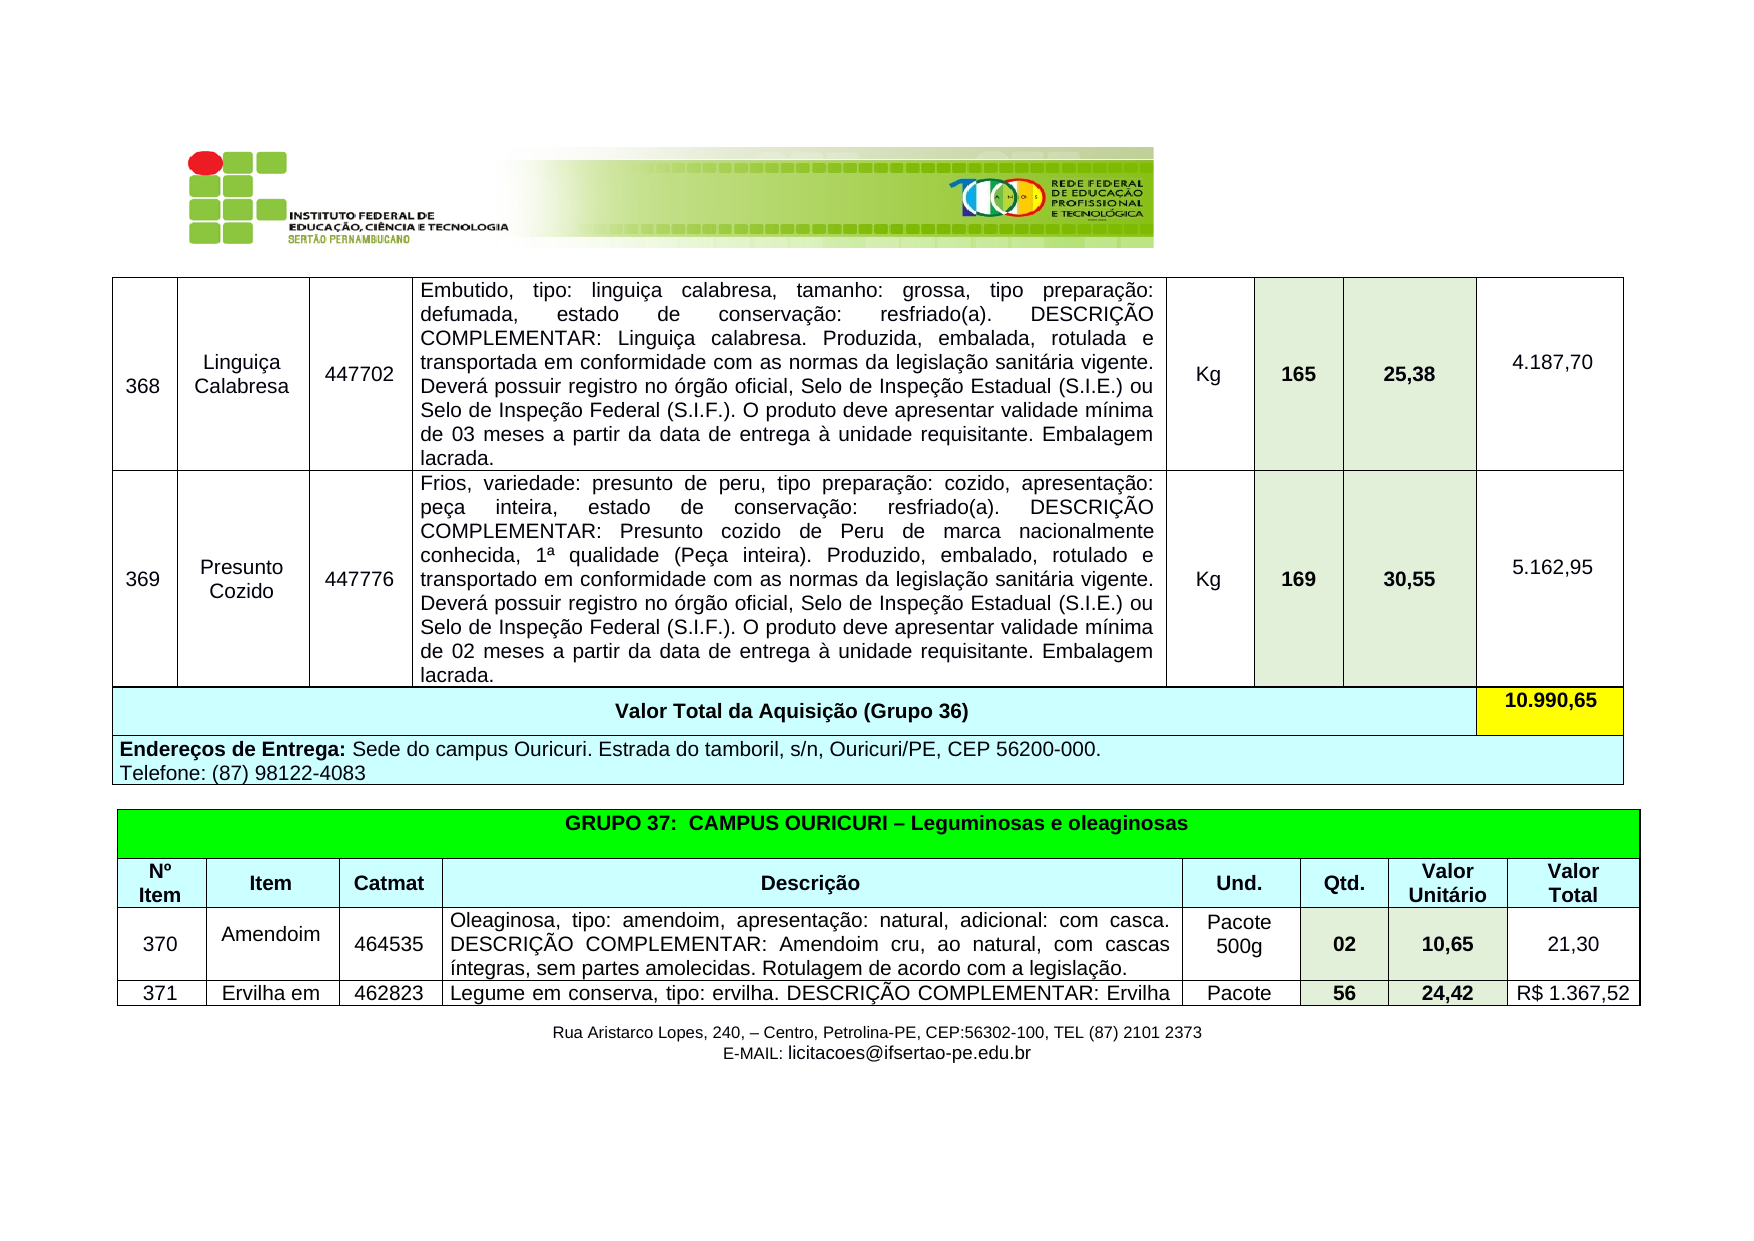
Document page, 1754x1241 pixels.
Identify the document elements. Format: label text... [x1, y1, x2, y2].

table_cell 464535 [340, 908, 442, 980]
table_cell 370 [118, 908, 206, 980]
table_cell Item [207, 859, 339, 907]
table_cell 21,30 [1508, 908, 1639, 980]
table_cell 447776 [310, 471, 412, 686]
table_cell 447702 [310, 278, 412, 470]
table_cell 5.162,95 [1477, 471, 1623, 686]
table_cell Endereços de Entrega: Sede do campus Ouricuri. Estrada do tamboril, s/n, Ouricuri/PE, CEP 56200-000. Telefone: (87) 98122-4083 [113, 736, 1623, 784]
table_cell Und. [1183, 859, 1300, 907]
table_cell 25,38 [1344, 278, 1476, 470]
table_cell Embutido, tipo: linguiça calabresa, tamanho: grossa, tipo preparação: defumada, estado de conservação: resfriado(a). DESCRIÇÃO COMPLEMENTAR: Linguiça calabresa. Produzida, embalada, rotulada e transportada em conformidade com as normas da legislação sanitária vigente. Deverá possuir registro no órgão oficial, Selo de Inspeção Estadual (S.I.E.) ou Selo de Inspeção Federal (S.I.F.). O produto deve apresentar validade mínima de 03 meses a partir da data de entrega à unidade requisitante. Embalagem lacrada. [413, 278, 1166, 470]
table_cell Valor Total da Aquisição (Grupo 36) [113, 688, 1476, 735]
table_cell Frios, variedade: presunto de peru, tipo preparação: cozido, apresentação: peça inteira, estado de conservação: resfriado(a). DESCRIÇÃO COMPLEMENTAR: Presunto cozido de Peru de marca nacionalmente conhecida, 1ª qualidade (Peça inteira). Produzido, embalado, rotulado e transportado em conformidade com as normas da legislação sanitária vigente. Deverá possuir registro no órgão oficial, Selo de Inspeção Estadual (S.I.E.) ou Selo de Inspeção Federal (S.I.F.). O produto deve apresentar validade mínima de 02 meses a partir da data de entrega à unidade requisitante. Embalagem lacrada. [413, 471, 1166, 686]
table_cell 165 [1255, 278, 1343, 470]
table_cell Catmat [340, 859, 442, 907]
table_cell 4.187,70 [1477, 278, 1623, 470]
table_cell Pacote 500g [1183, 908, 1300, 980]
table_cell 30,55 [1344, 471, 1476, 686]
table_cell 371 [118, 981, 206, 1005]
table_cell R$ 1.367,52 [1508, 981, 1639, 1005]
table_cell Linguiça Calabresa [178, 278, 309, 470]
table_cell 10.990,65 [1477, 688, 1623, 735]
table_cell Valor Total [1508, 859, 1639, 907]
table_cell Qtd. [1301, 859, 1388, 907]
table_cell Legume em conserva, tipo: ervilha. DESCRIÇÃO COMPLEMENTAR: Ervilha [443, 981, 1182, 1005]
table_cell 10,65 [1389, 908, 1507, 980]
table_cell 169 [1255, 471, 1343, 686]
table_cell 462823 [340, 981, 442, 1005]
table_cell 02 [1301, 908, 1388, 980]
table_cell 369 [113, 471, 177, 686]
table_header GRUPO 37: CAMPUS OURICURI – Leguminosas e oleaginosas [118, 810, 1639, 858]
table_cell Valor Unitário [1389, 859, 1507, 907]
table_cell Amendoim [207, 908, 339, 980]
table_cell Presunto Cozido [178, 471, 309, 686]
table_cell Oleaginosa, tipo: amendoim, apresentação: natural, adicional: com casca. DESCRIÇÃO COMPLEMENTAR: Amendoim cru, ao natural, com cascas íntegras, sem partes amolecidas. Rotulagem de acordo com a legislação. [443, 908, 1182, 980]
table_cell Nº Item [118, 859, 206, 907]
table_cell Ervilha em [207, 981, 339, 1005]
table_cell Kg [1167, 278, 1254, 470]
table_cell 24,42 [1389, 981, 1507, 1005]
table_cell Kg [1167, 471, 1254, 686]
table_cell 56 [1301, 981, 1388, 1005]
table_cell Descrição [443, 859, 1182, 907]
picture [177, 147, 1154, 248]
table_cell Pacote [1183, 981, 1300, 1005]
table_cell 368 [113, 278, 177, 470]
